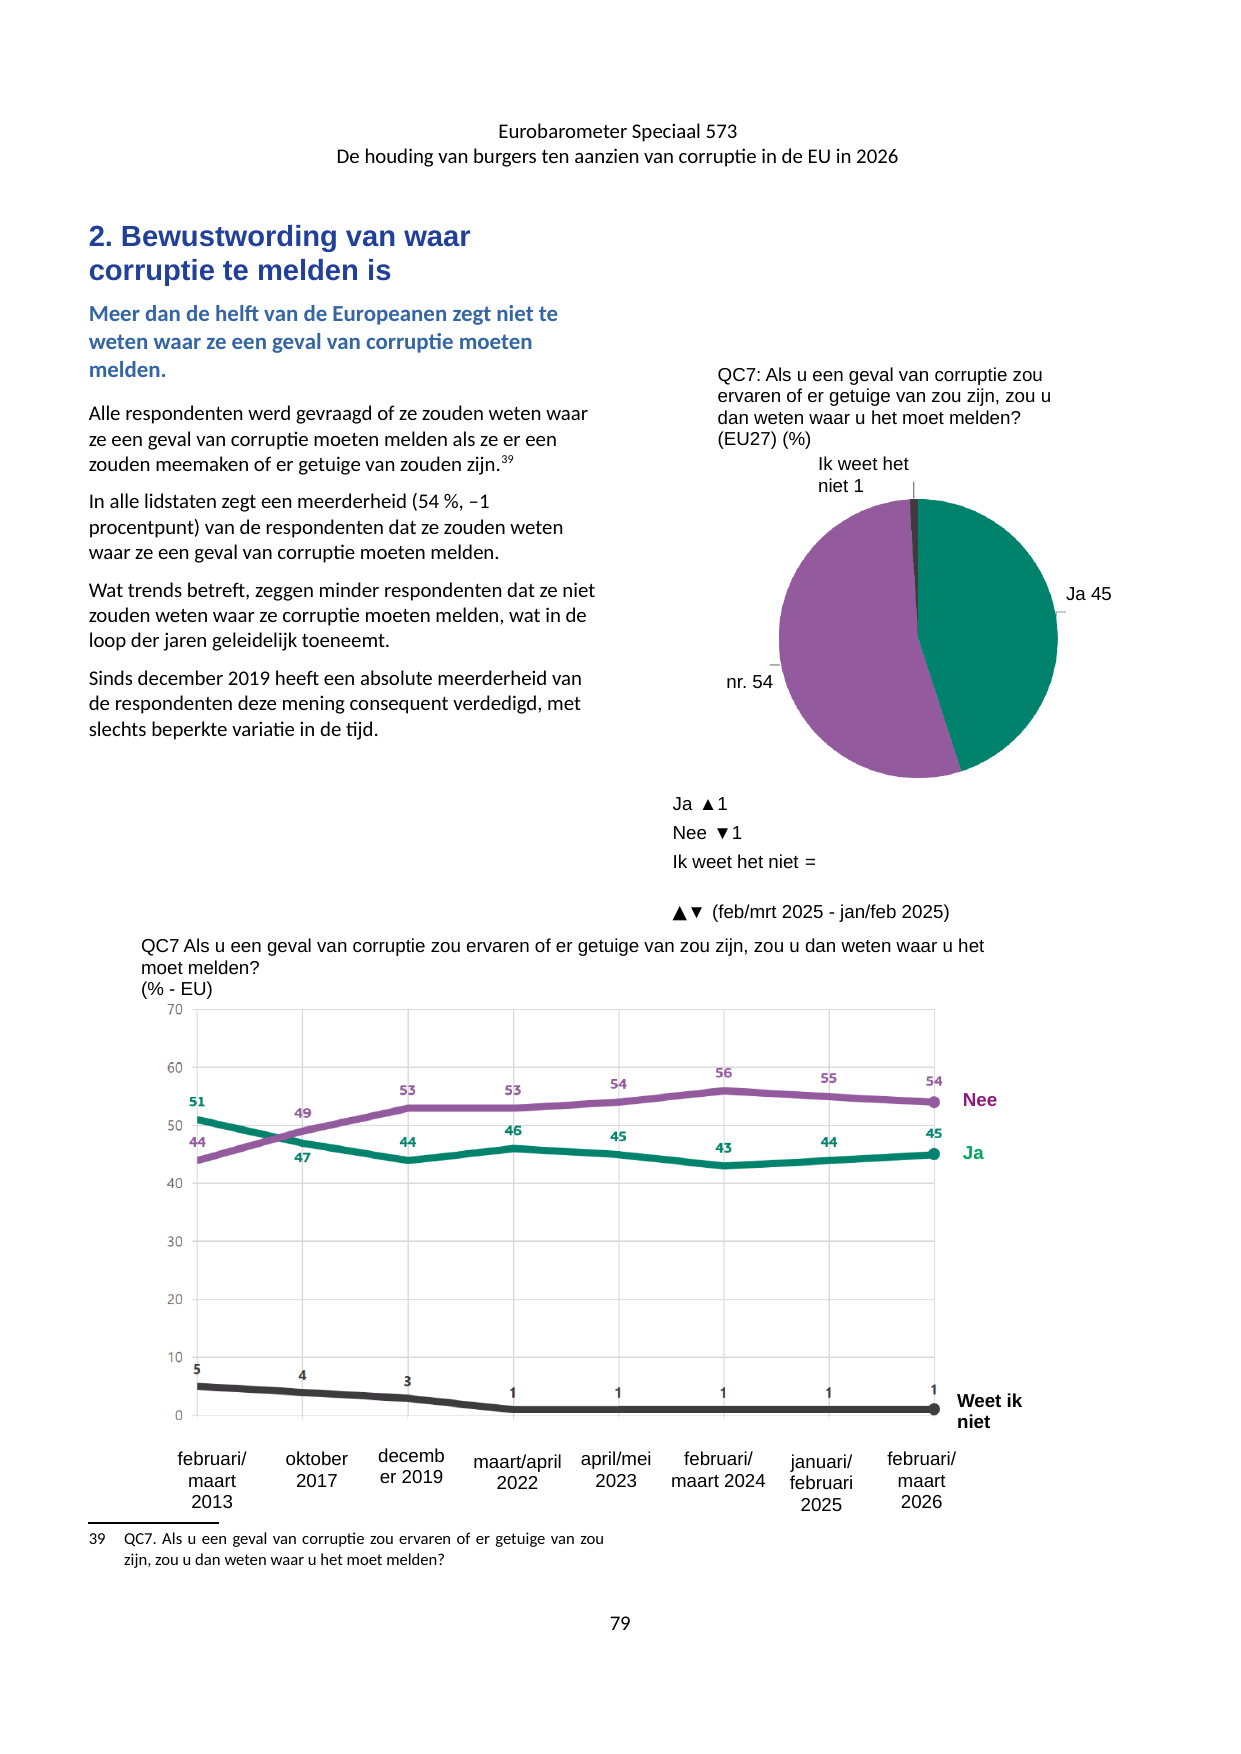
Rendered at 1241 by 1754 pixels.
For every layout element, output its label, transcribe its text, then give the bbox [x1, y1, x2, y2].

text Meer dan de helft van de Europeanen zegt niet te weten waar ze een geval van corruptie moeten melden. [88, 299, 605, 383]
picture [767, 481, 1066, 780]
text In alle lidstaten zegt een meerderheid (54 %, –1 procentpunt) van de respondenten dat ze zouden weten waar ze een geval van corruptie moeten melden. [88, 489, 605, 565]
subtitle 2. Bewustwording van waar corruptie te melden is [88, 219, 605, 286]
text QC7. Als u een geval van corruptie zou ervaren of er getuige van zou zijn, zou u dan weten waar u het moet melden? [88, 1529, 605, 1569]
picture [148, 986, 949, 1420]
text Wat trends betreft, zeggen minder respondenten dat ze niet zouden weten waar ze corruptie moeten melden, wat in de loop der jaren geleidelijk toeneemt. [88, 577, 605, 653]
text Sinds december 2019 heeft een absolute meerderheid van de respondenten deze mening consequent verdedigd, met slechts beperkte variatie in de tijd. [88, 665, 605, 741]
text Alle respondenten werd gevraagd of ze zouden weten waar ze een geval van corruptie moeten melden als ze er een zouden meemaken of er getuige van zouden zijn. [88, 401, 605, 477]
picture [196, 986, 203, 994]
